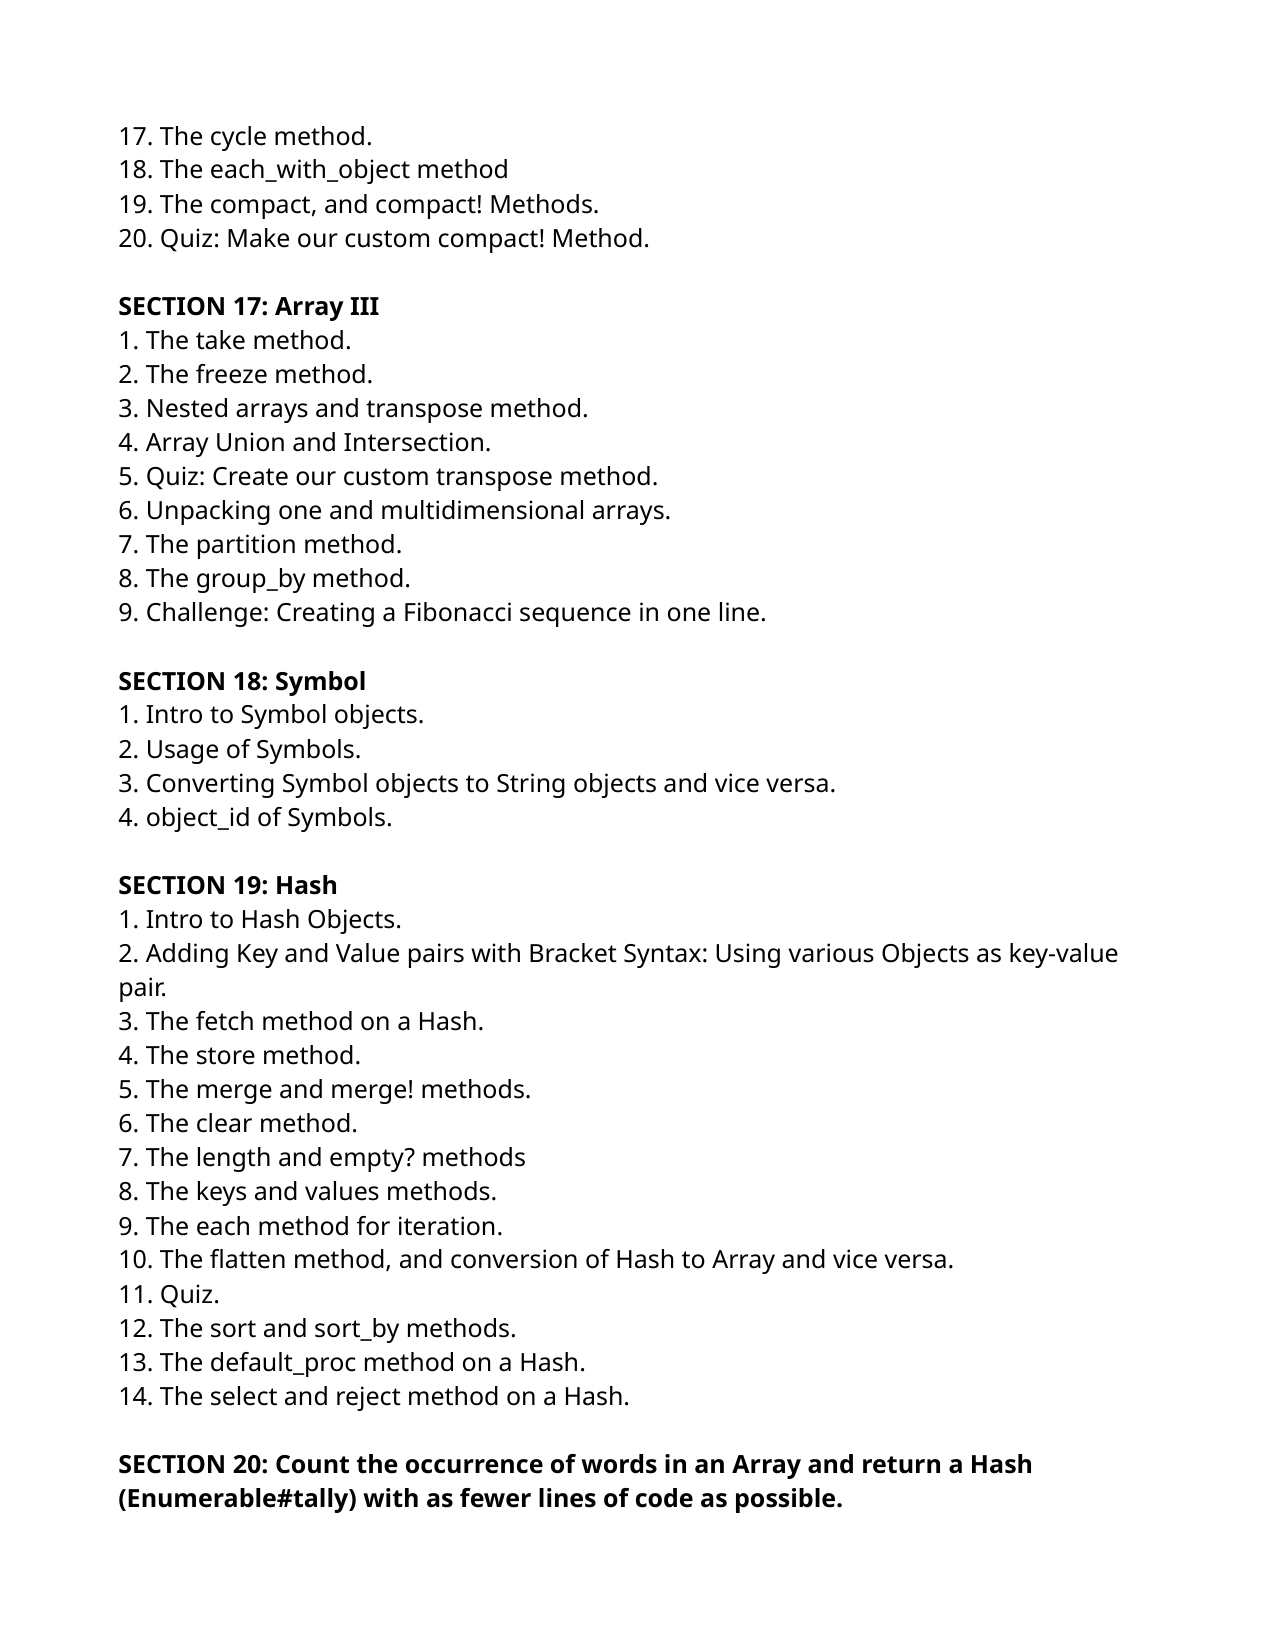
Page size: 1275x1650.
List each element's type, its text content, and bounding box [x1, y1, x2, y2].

text 10. The flatten method, and conversion of Hash to Array and vice versa. [118, 1242, 1157, 1276]
text 19. The compact, and compact! Methods. [118, 186, 1157, 220]
text SECTION 17: Array III [118, 288, 1157, 322]
text 7. The length and empty? methods [118, 1140, 1157, 1174]
text SECTION 19: Hash 1. Intro to Hash Objects. [118, 867, 1157, 936]
text 7. The partition method. [118, 527, 1157, 561]
text 11. Quiz. [118, 1276, 1157, 1310]
text 2. The freeze method. [118, 357, 1157, 391]
text SECTION 18: Symbol 1. Intro to Symbol objects. [118, 663, 1157, 731]
text 4. The store method. [118, 1038, 1157, 1072]
text 3. The fetch method on a Hash. [118, 1004, 1157, 1038]
text SECTION 20: Count the occurrence of words in an Array and return a Hash (Enumerable#tally) with as fewer lines of code as possible. [118, 1447, 1157, 1515]
text 6. Unpacking one and multidimensional arrays. [118, 493, 1157, 527]
text 3. Nested arrays and transpose method. [118, 391, 1157, 425]
text 17. The cycle method. [118, 118, 1157, 152]
text 13. The default_proc method on a Hash. [118, 1344, 1157, 1378]
text 12. The sort and sort_by methods. [118, 1310, 1157, 1344]
text 8. The group_by method. [118, 561, 1157, 595]
text 1. The take method. [118, 322, 1157, 357]
text 9. The each method for iteration. [118, 1208, 1157, 1242]
text 18. The each_with_object method [118, 152, 1157, 186]
text 14. The select and reject method on a Hash. [118, 1378, 1157, 1412]
text 5. Quiz: Create our custom transpose method. [118, 459, 1157, 493]
text 9. Challenge: Creating a Fibonacci sequence in one line. [118, 595, 1157, 629]
text 5. The merge and merge! methods. [118, 1072, 1157, 1106]
text 2. Usage of Symbols. [118, 731, 1157, 765]
text 20. Quiz: Make our custom compact! Method. [118, 220, 1157, 254]
text 2. Adding Key and Value pairs with Bracket Syntax: Using various Objects as key-value pair. [118, 936, 1157, 1004]
text 6. The clear method. [118, 1106, 1157, 1140]
text 4. Array Union and Intersection. [118, 425, 1157, 459]
text 3. Converting Symbol objects to String objects and vice versa. [118, 765, 1157, 799]
text 4. object_id of Symbols. [118, 799, 1157, 833]
text 8. The keys and values methods. [118, 1174, 1157, 1208]
